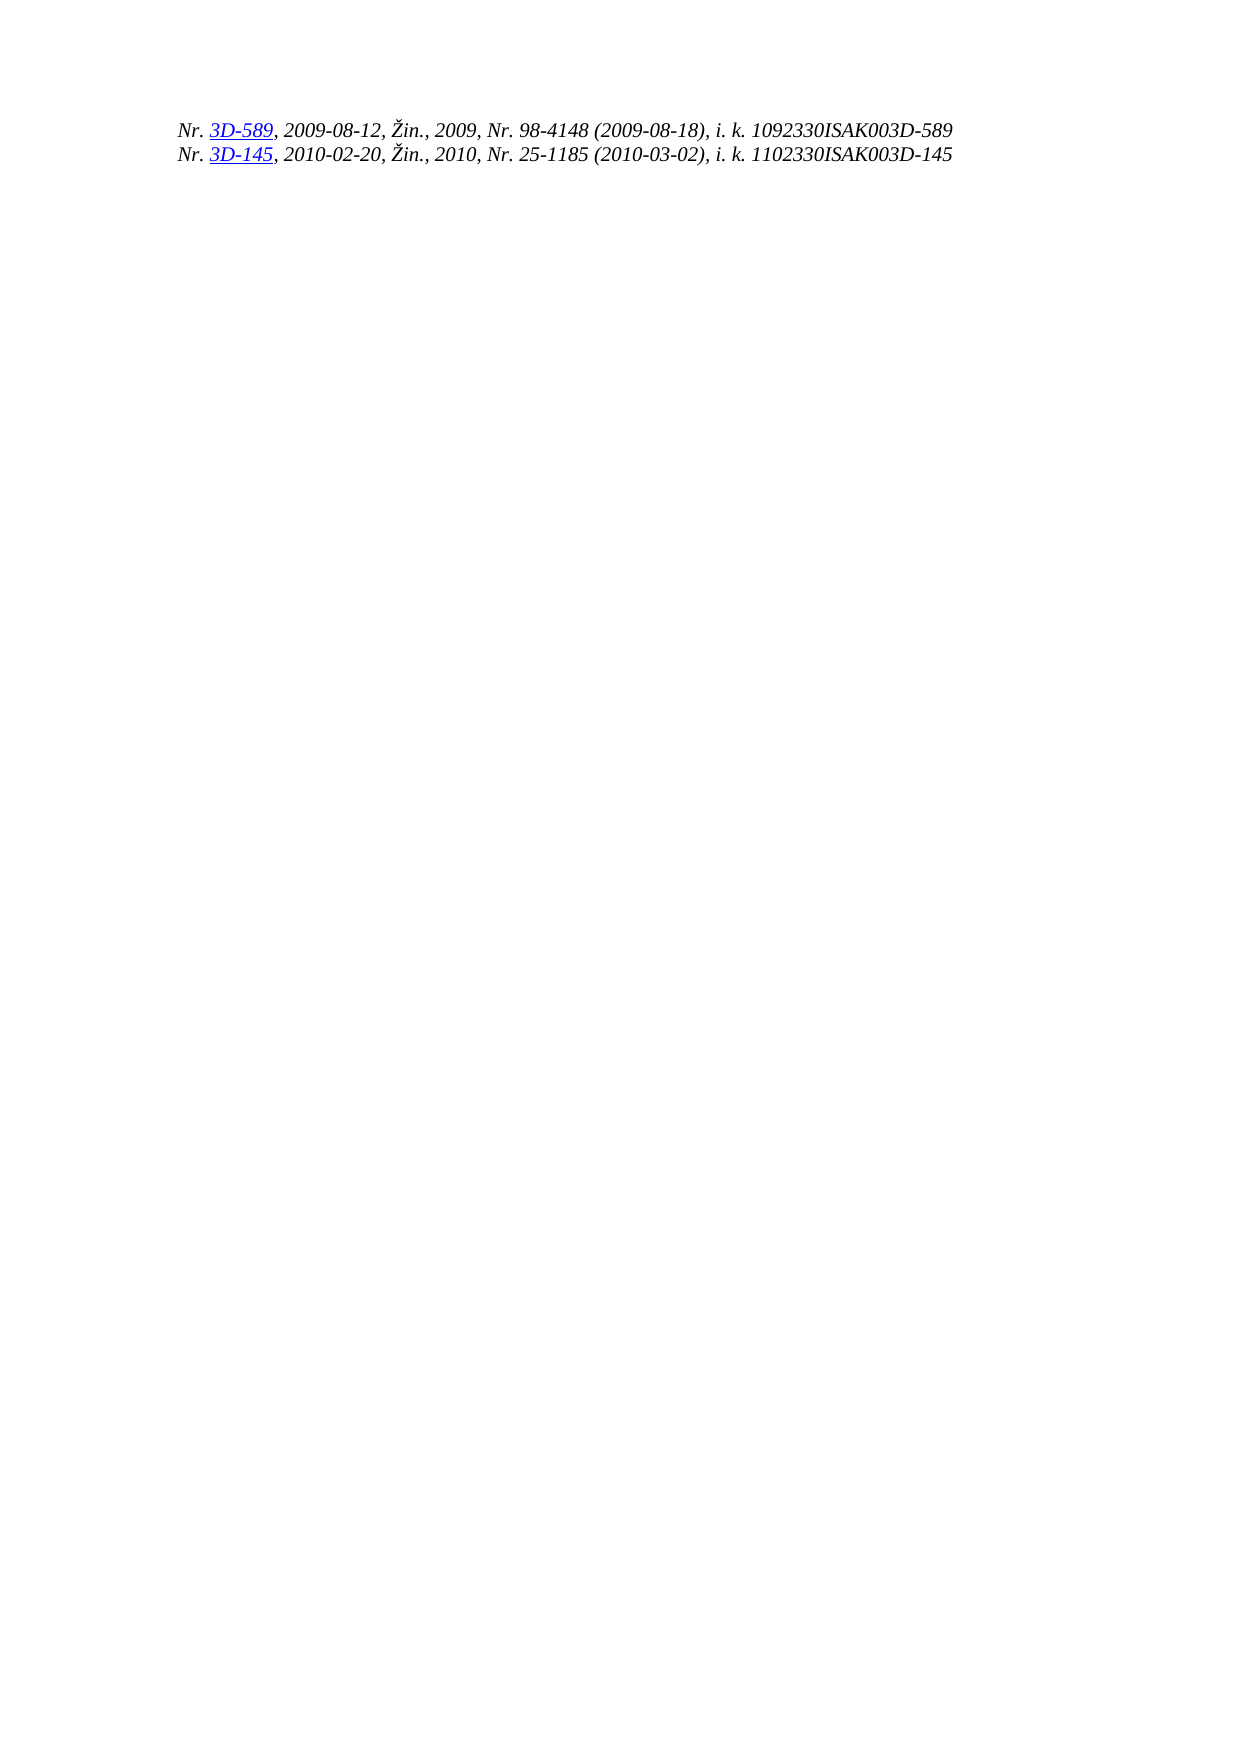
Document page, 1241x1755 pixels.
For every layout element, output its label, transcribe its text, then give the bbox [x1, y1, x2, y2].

text Nr. 3D-589, 2009-08-12, Žin., 2009, Nr. 98-4148 (2009-08-18), i. k. 1092330ISAK003D-589 [177, 118, 1122, 142]
text Nr. 3D-145, 2010-02-20, Žin., 2010, Nr. 25-1185 (2010-03-02), i. k. 1102330ISAK003D-145 [177, 142, 1122, 166]
